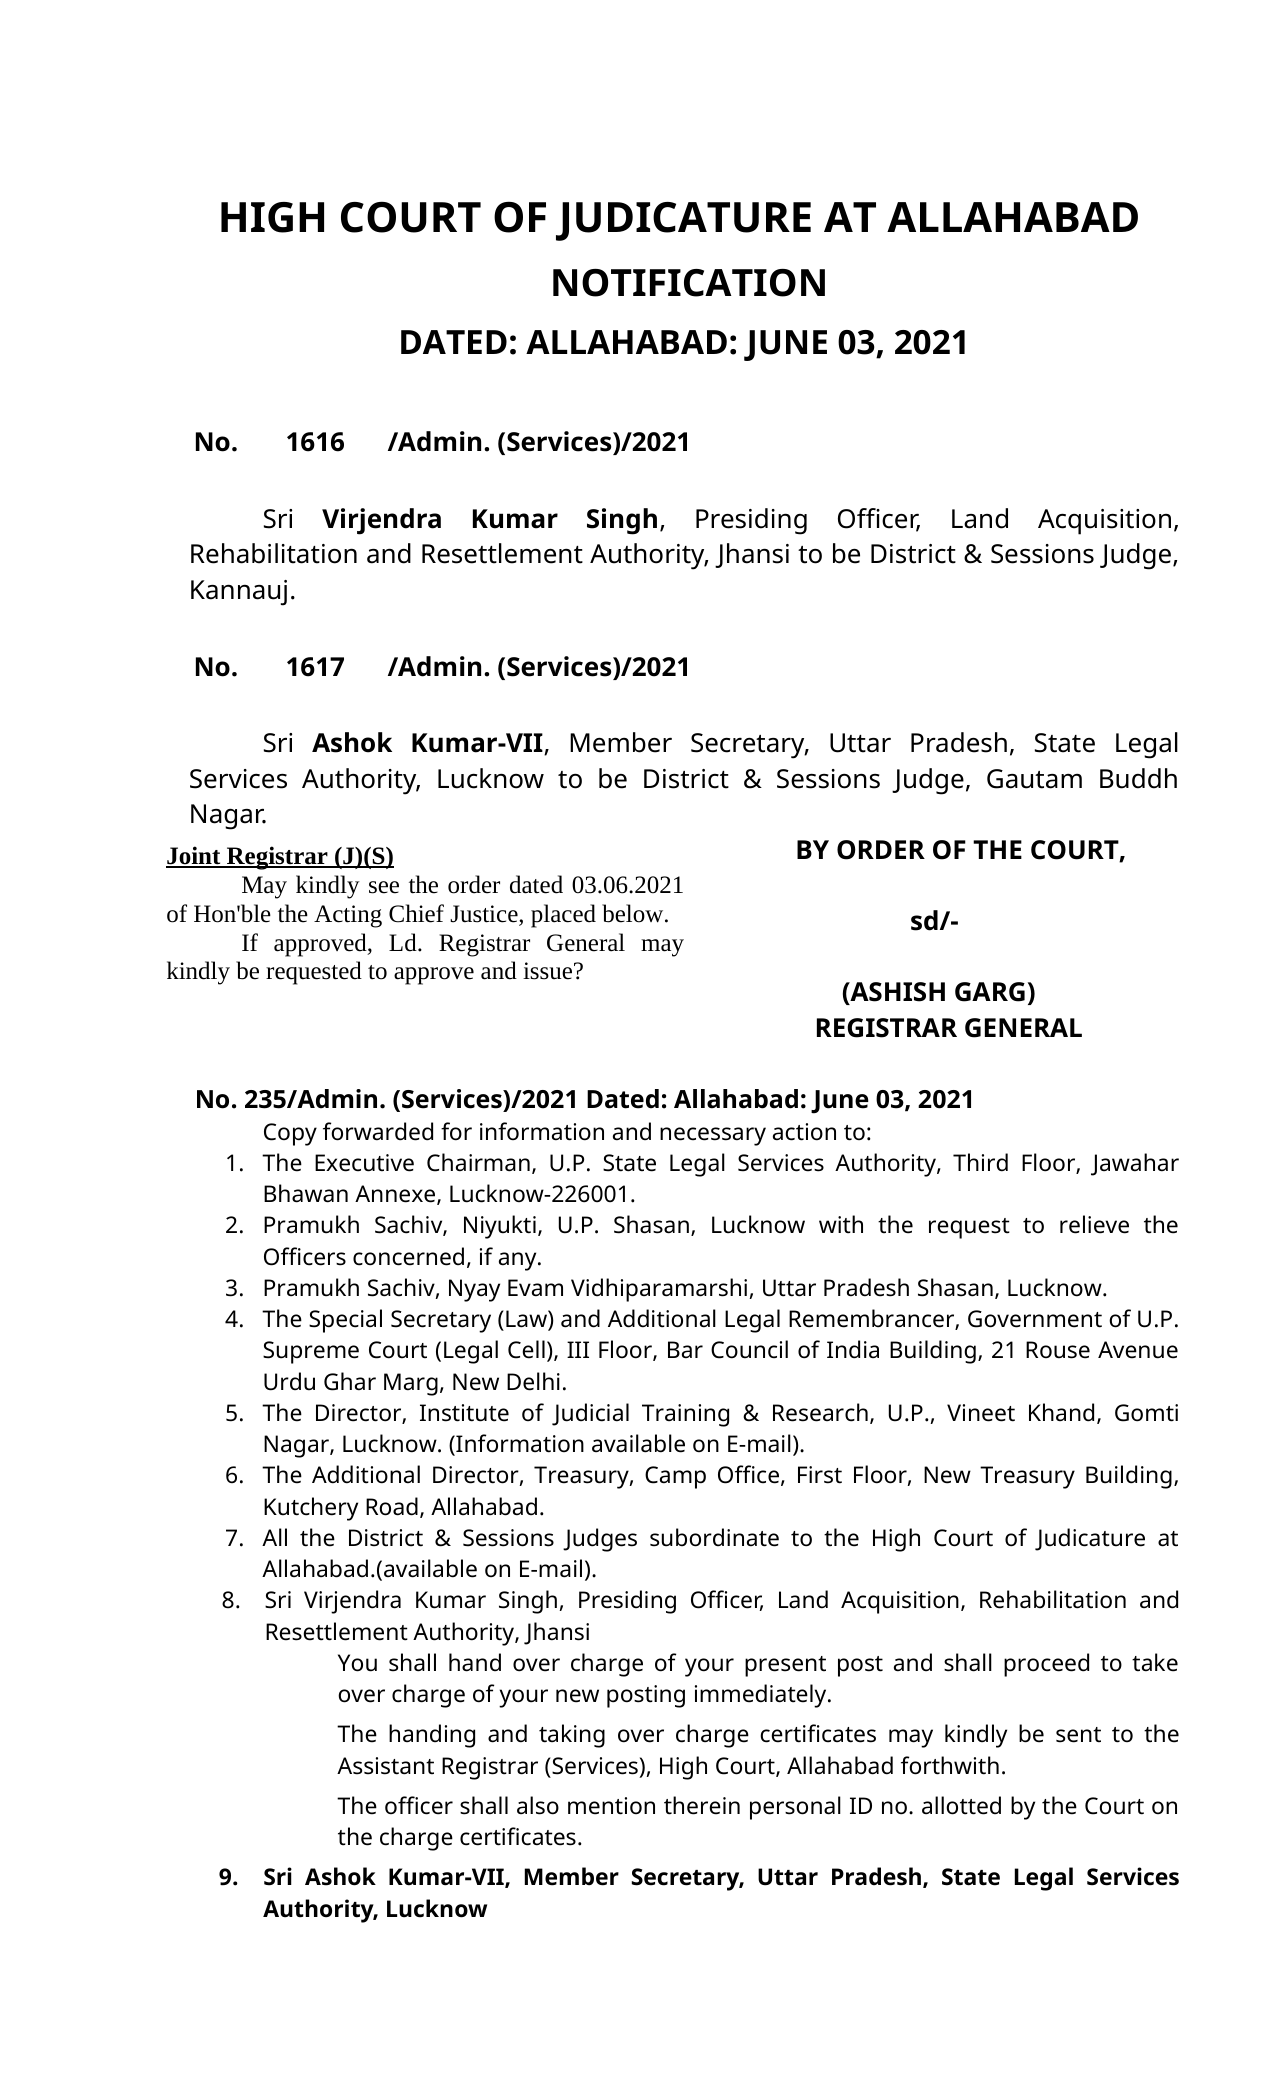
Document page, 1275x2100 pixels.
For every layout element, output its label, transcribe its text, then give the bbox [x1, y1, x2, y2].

list Pramukh Sachiv, Nyay Evam Vidhiparamarshi, Uttar Pradesh Shasan, Lucknow. [225, 1272, 1181, 1303]
table_header 1616 [249, 418, 382, 465]
text (ASHISH GARG) [187, 974, 1181, 1009]
text BY ORDER OF THE COURT, [562, 832, 1181, 867]
text sd/- [187, 903, 1181, 938]
text Copy forwarded for information and necessary action to: [187, 1116, 1181, 1147]
title HIGH COURT OF JUDICATURE AT ALLAHABAD [150, 187, 1208, 244]
subtitle DATED: ALLAHABAD: JUNE 03, 2021 [187, 319, 1181, 365]
list The Additional Director, Treasury, Camp Office, First Floor, New Treasury Building, Kutchery Road, Allahabad. [225, 1459, 1181, 1522]
list The Director, Institute of Judicial Training & Research, U.P., Vineet Khand, Gomti Nagar, Lucknow. (Information available on E-mail). [225, 1397, 1181, 1459]
list The Executive Chairman, U.P. State Legal Services Authority, Third Floor, Jawahar Bhawan Annexe, Lucknow-226001. [225, 1147, 1181, 1209]
list All the District & Sessions Judges subordinate to the High Court of Judicature at Allahabad.(available on E-mail). [225, 1522, 1181, 1584]
table_header 1617 [249, 643, 382, 689]
text The handing and taking over charge certificates may kindly be sent to the Assistant Registrar (Services), High Court, Allahabad forthwith. [300, 1718, 1181, 1781]
subtitle Sri Virjendra Kumar Singh, Presiding Officer, Land Acquisition, Rehabilitation and Resettlement Authority, Jhansi to be District & Sessions Judge, Kannauj. [189, 500, 1181, 607]
text You shall hand over charge of your present post and shall proceed to take over charge of your new posting immediately. [337, 1647, 1181, 1709]
list Pramukh Sachiv, Niyukti, U.P. Shasan, Lucknow with the request to relieve the Officers concerned, if any. [225, 1209, 1181, 1272]
table_header No. [188, 418, 249, 465]
text No. 235/Admin. (Services)/2021 Dated: Allahabad: June 03, 2021 [187, 1082, 1181, 1116]
subtitle NOTIFICATION [187, 256, 1181, 307]
table_header No. [188, 643, 249, 689]
table_header /Admin. (Services)/2021 [382, 418, 762, 465]
list Sri Ashok Kumar-VII, Member Secretary, Uttar Pradesh, State Legal Services Authority, Lucknow [219, 1861, 1181, 1924]
text The officer shall also mention therein personal ID no. allotted by the Court on the charge certificates. [337, 1790, 1181, 1852]
table_header /Admin. (Services)/2021 [382, 643, 762, 689]
list Sri Virjendra Kumar Singh, Presiding Officer, Land Acquisition, Rehabilitation and Resettlement Authority, Jhansi [221, 1584, 1181, 1647]
subtitle Sri Ashok Kumar-VII, Member Secretary, Uttar Pradesh, State Legal Services Authority, Lucknow to be District & Sessions Judge, Gautam Buddh Nagar. [189, 725, 1181, 832]
list The Special Secretary (Law) and Additional Legal Remembrancer, Government of U.P. Supreme Court (Legal Cell), III Floor, Bar Council of India Building, 21 Rouse Avenue Urdu Ghar Marg, New Delhi. [225, 1303, 1181, 1397]
text REGISTRAR GENERAL [187, 1009, 1181, 1045]
